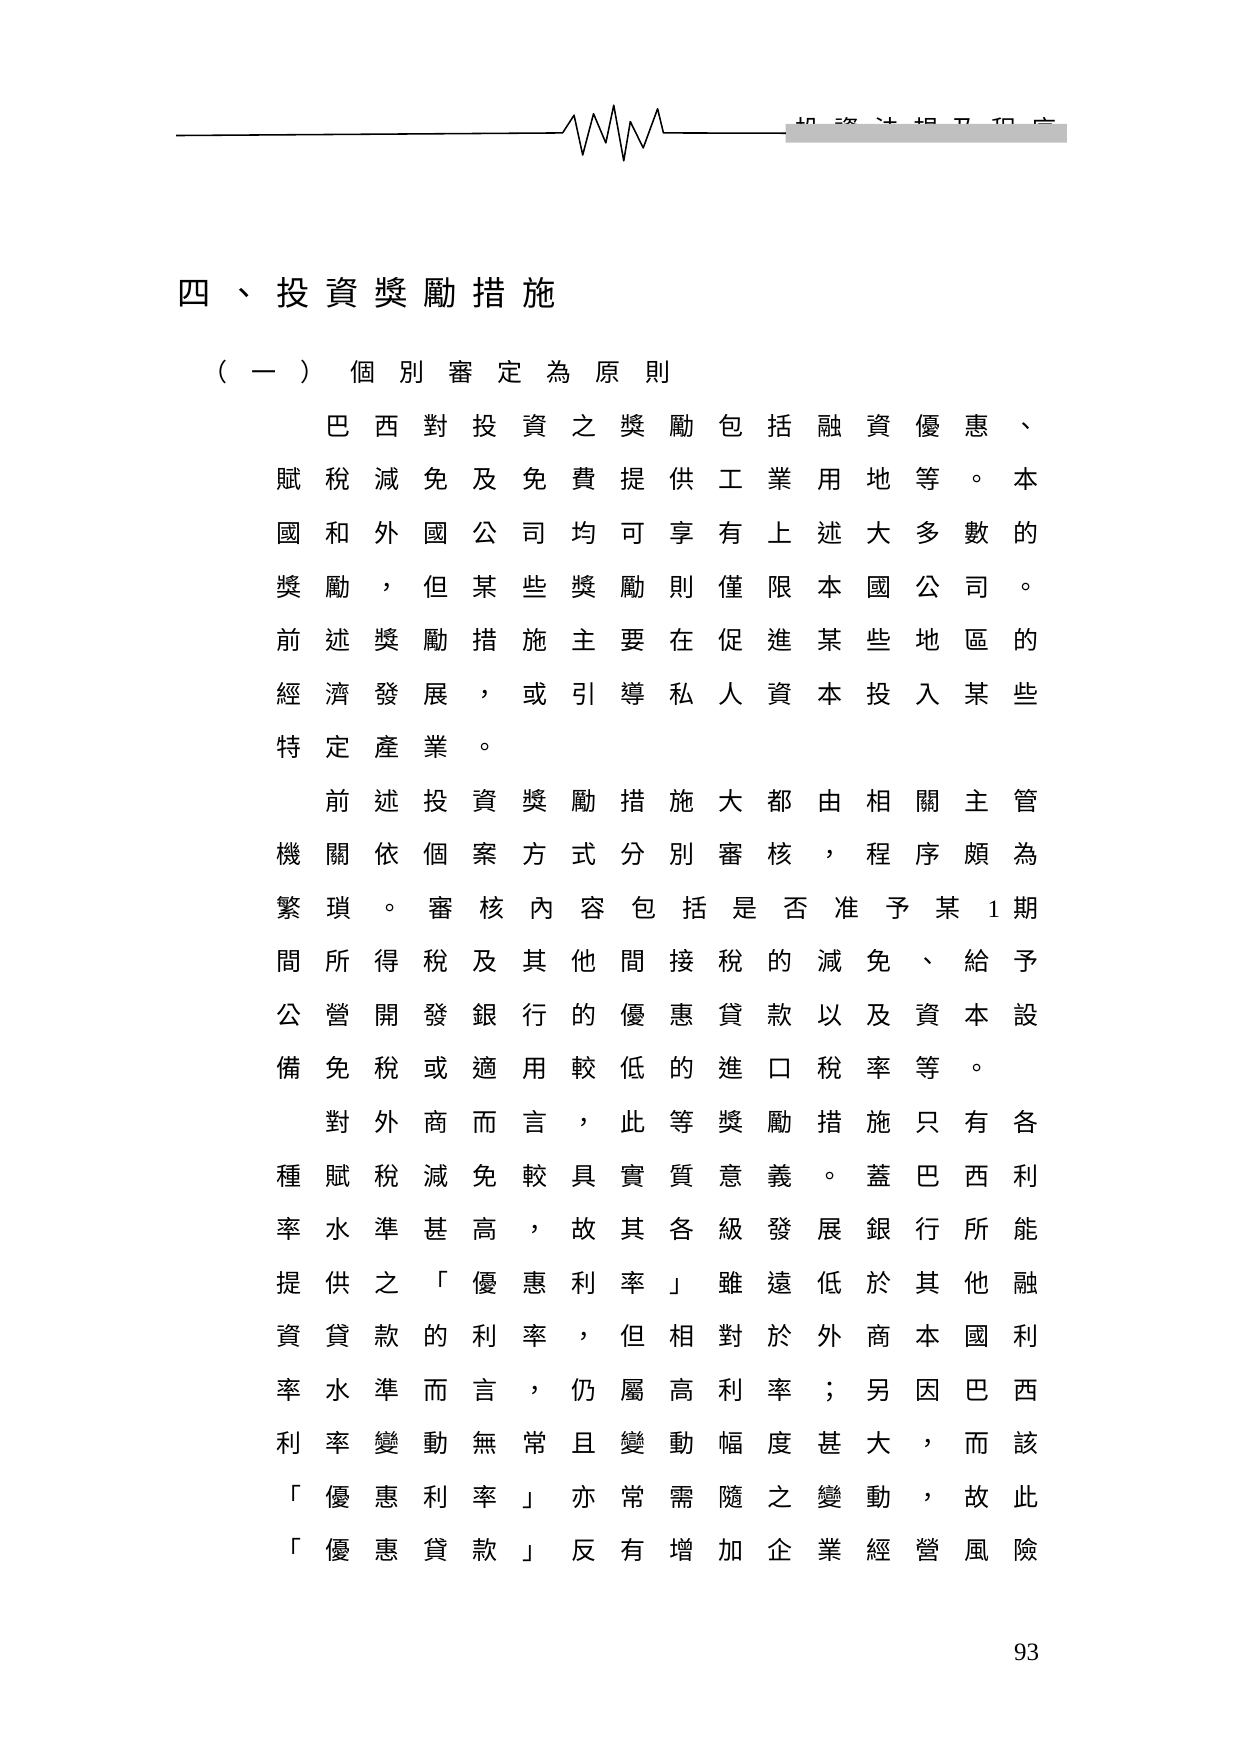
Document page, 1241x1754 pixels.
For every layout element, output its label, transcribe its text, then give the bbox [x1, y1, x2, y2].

text （一）個別審定為原則 [202, 344, 1063, 398]
text 四、投資獎勵措施 [178, 264, 1063, 317]
text 前述投資獎勵措施大都由相關主管機關依個案方式分別審核，程序頗為繁瑣。審核內容包括是否准予某1期間所得稅及其他間接稅的減免、給予公營開發銀行的優惠貸款以及資本設備免稅或適用較低的進口稅率等。 [276, 773, 1063, 1094]
text 對外商而言，此等獎勵措施只有各種賦稅減免較具實質意義。蓋巴西利率水準甚高，故其各級發展銀行所能提供之「優惠利率」雖遠低於其他融資貸款的利率，但相對於外商本國利率水準而言，仍屬高利率；另因巴西利率變動無常且變動幅度甚大，而該「優惠利率」亦常需隨之變動，故此「優惠貸款」反有增加企業經營風險 [276, 1094, 1063, 1576]
text 巴西對投資之獎勵包括融資優惠、賦稅減免及免費提供工業用地等。本國和外國公司均可享有上述大多數的獎勵，但某些獎勵則僅限本國公司。前述獎勵措施主要在促進某些地區的經濟發展，或引導私人資本投入某些特定產業。 [276, 398, 1063, 773]
